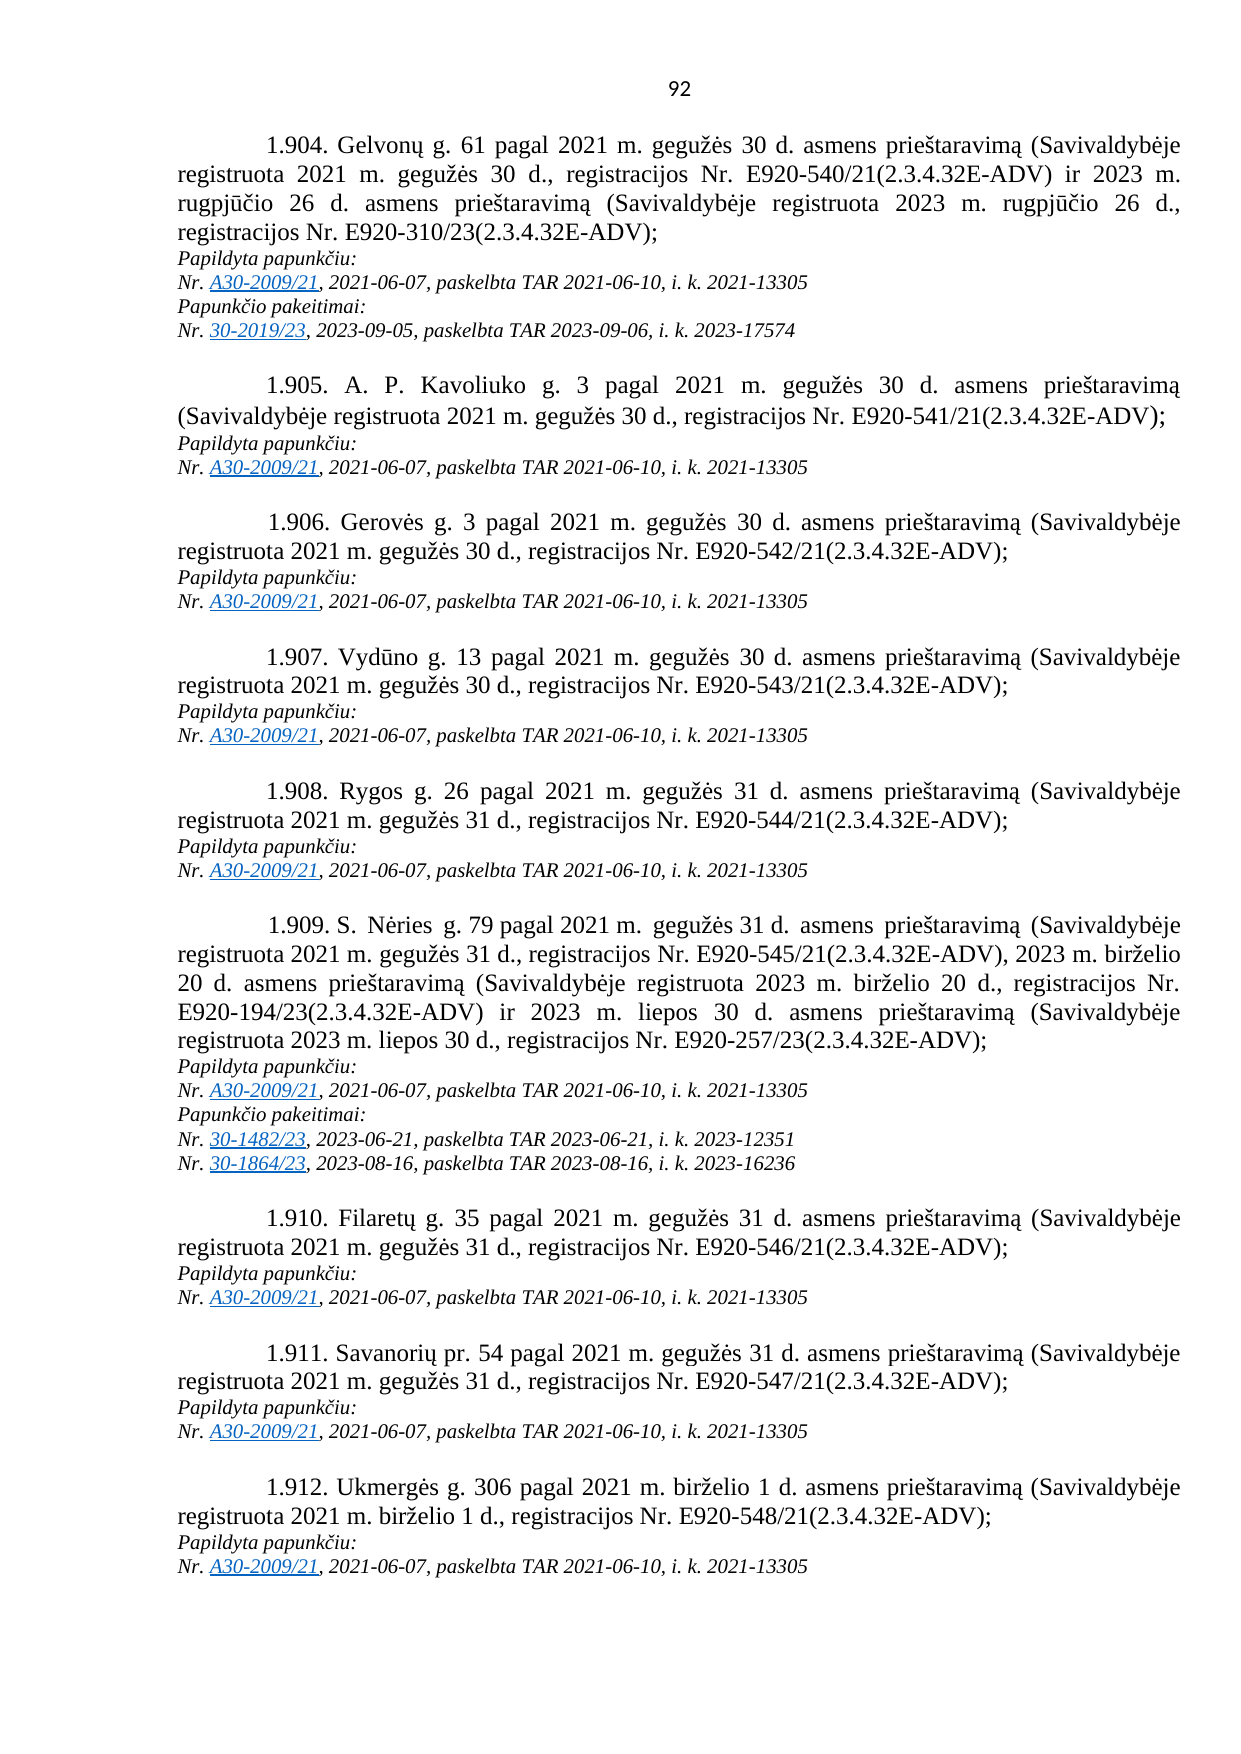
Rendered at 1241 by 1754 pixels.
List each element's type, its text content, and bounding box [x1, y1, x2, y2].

text 1.911. Savanorių pr. 54 pagal 2021 m. gegužės 31 d. asmens prieštaravimą (Savivaldybėje registruota 2021 m. gegužės 31 d., registracijos Nr. E920-547/21(2.3.4.32E-ADV); [177, 1338, 1181, 1395]
text Nr. A30-2009/21, 2021-06-07, paskelbta TAR 2021-06-10, i. k. 2021-13305 [177, 454, 1181, 479]
text 1.907. Vydūno g. 13 pagal 2021 m. gegužės 30 d. asmens prieštaravimą (Savivaldybėje registruota 2021 m. gegužės 30 d., registracijos Nr. E920-543/21(2.3.4.32E-ADV); [177, 642, 1181, 699]
text Nr. A30-2009/21, 2021-06-07, paskelbta TAR 2021-06-10, i. k. 2021-13305 [177, 1419, 1181, 1443]
text Nr. A30-2009/21, 2021-06-07, paskelbta TAR 2021-06-10, i. k. 2021-13305 [177, 270, 1181, 294]
text 1.904. Gelvonų g. 61 pagal 2021 m. gegužės 30 d. asmens prieštaravimą (Savivaldybėje registruota 2021 m. gegužės 30 d., registracijos Nr. E920-540/21(2.3.4.32E-ADV) ir 2023 m. rugpjūčio 26 d. asmens prieštaravimą (Savivaldybėje registruota 2023 m. rugpjūčio 26 d., registracijos Nr. E920-310/23(2.3.4.32E-ADV); [177, 131, 1181, 246]
text Papildyta papunkčiu: [177, 1395, 1181, 1419]
text Nr. 30-1864/23, 2023-08-16, paskelbta TAR 2023-08-16, i. k. 2023-16236 [177, 1151, 1181, 1174]
text Papildyta papunkčiu: [177, 699, 1181, 723]
text Papunkčio pakeitimai: [177, 1102, 1181, 1126]
text Papildyta papunkčiu: [177, 1261, 1181, 1285]
text Nr. A30-2009/21, 2021-06-07, paskelbta TAR 2021-06-10, i. k. 2021-13305 [177, 589, 1181, 613]
text 1.910. Filaretų g. 35 pagal 2021 m. gegužės 31 d. asmens prieštaravimą (Savivaldybėje registruota 2021 m. gegužės 31 d., registracijos Nr. E920-546/21(2.3.4.32E-ADV); [177, 1203, 1181, 1261]
text Nr. A30-2009/21, 2021-06-07, paskelbta TAR 2021-06-10, i. k. 2021-13305 [177, 858, 1181, 882]
text Papildyta papunkčiu: [177, 834, 1181, 858]
text Nr. 30-1482/23, 2023-06-21, paskelbta TAR 2023-06-21, i. k. 2023-12351 [177, 1126, 1181, 1151]
text 1.905. A. P. Kavoliuko g. 3 pagal 2021 m. gegužės 30 d. asmens prieštaravimą (Savivaldybėje registruota 2021 m. gegužės 30 d., registracijos Nr. E920-541/21(2.3.4.32E-ADV); [177, 371, 1181, 431]
text Papildyta papunkčiu: [177, 1529, 1181, 1554]
text 1.906. Gerovės g. 3 pagal 2021 m. gegužės 30 d. asmens prieštaravimą (Savivaldybėje registruota 2021 m. gegužės 30 d., registracijos Nr. E920-542/21(2.3.4.32E-ADV); [177, 507, 1181, 565]
text Papildyta papunkčiu: [177, 1054, 1181, 1078]
text Papildyta papunkčiu: [177, 431, 1181, 454]
text Nr. A30-2009/21, 2021-06-07, paskelbta TAR 2021-06-10, i. k. 2021-13305 [177, 1554, 1181, 1578]
text Papildyta papunkčiu: [177, 565, 1181, 589]
text Nr. A30-2009/21, 2021-06-07, paskelbta TAR 2021-06-10, i. k. 2021-13305 [177, 1078, 1181, 1102]
text 1.909. S. Nėries g. 79 pagal 2021 m. gegužės 31 d. asmens prieštaravimą (Savivaldybėje registruota 2021 m. gegužės 31 d., registracijos Nr. E920-545/21(2.3.4.32E-ADV), 2023 m. birželio 20 d. asmens prieštaravimą (Savivaldybėje registruota 2023 m. birželio 20 d., registracijos Nr. E920-194/23(2.3.4.32E-ADV) ir 2023 m. liepos 30 d. asmens prieštaravimą (Savivaldybėje registruota 2023 m. liepos 30 d., registracijos Nr. E920-257/23(2.3.4.32E-ADV); [177, 911, 1181, 1054]
text Nr. A30-2009/21, 2021-06-07, paskelbta TAR 2021-06-10, i. k. 2021-13305 [177, 1285, 1181, 1309]
text Nr. 30-2019/23, 2023-09-05, paskelbta TAR 2023-09-06, i. k. 2023-17574 [177, 318, 1181, 342]
text 1.912. Ukmergės g. 306 pagal 2021 m. birželio 1 d. asmens prieštaravimą (Savivaldybėje registruota 2021 m. birželio 1 d., registracijos Nr. E920-548/21(2.3.4.32E-ADV); [177, 1472, 1181, 1529]
text Papildyta papunkčiu: [177, 246, 1181, 270]
text 1.908. Rygos g. 26 pagal 2021 m. gegužės 31 d. asmens prieštaravimą (Savivaldybėje registruota 2021 m. gegužės 31 d., registracijos Nr. E920-544/21(2.3.4.32E-ADV); [177, 776, 1181, 834]
text Nr. A30-2009/21, 2021-06-07, paskelbta TAR 2021-06-10, i. k. 2021-13305 [177, 723, 1181, 747]
text Papunkčio pakeitimai: [177, 294, 1181, 318]
